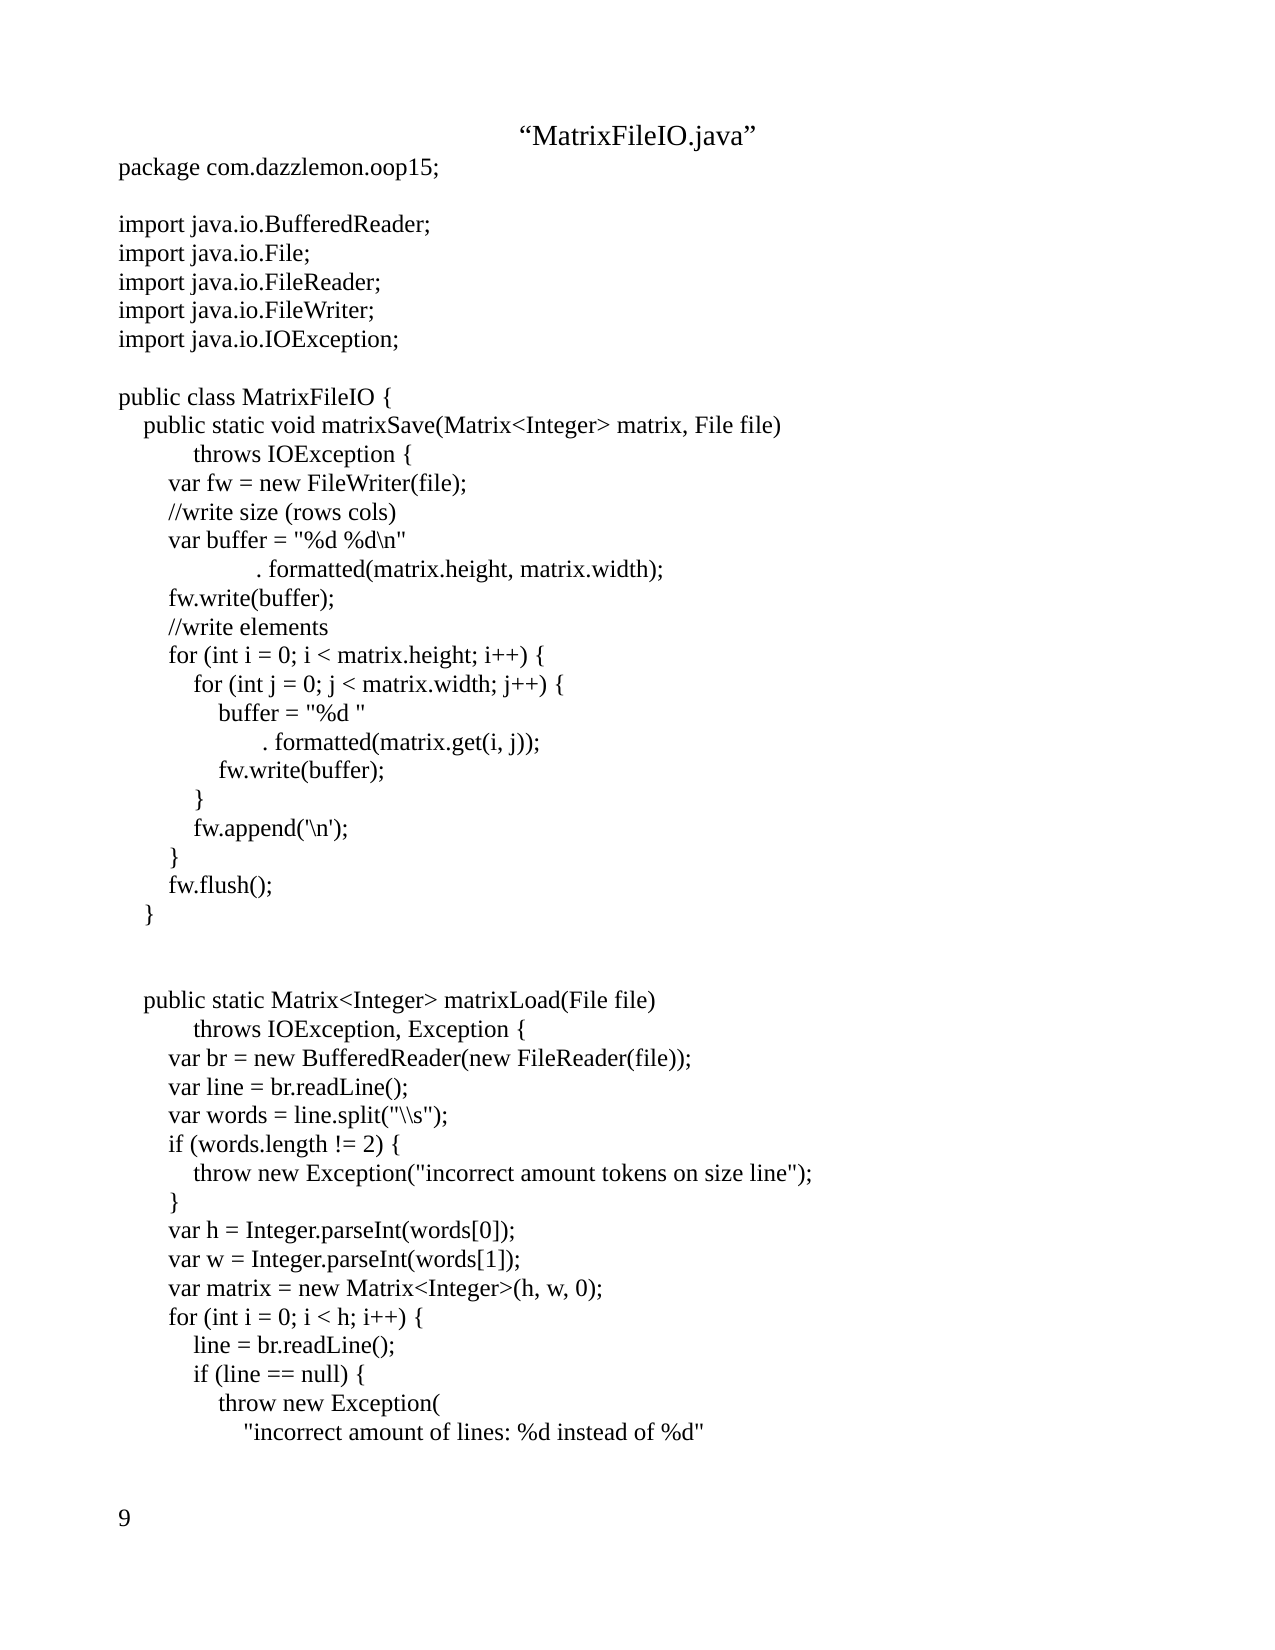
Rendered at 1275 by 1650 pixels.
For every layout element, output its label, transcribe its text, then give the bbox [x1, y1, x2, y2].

text import java.io.FileReader; [118, 267, 1157, 295]
text var buffer = "%d %d\n" [118, 525, 1157, 554]
text //write elements [118, 612, 1157, 640]
text public static Matrix<Integer> matrixLoad(File file) [118, 985, 1157, 1014]
text throws IOException { [118, 439, 1157, 468]
text } [118, 784, 1157, 813]
text } [118, 1187, 1157, 1215]
text import java.io.FileWriter; [118, 295, 1157, 324]
text throw new Exception("incorrect amount tokens on size line"); [118, 1158, 1157, 1187]
text . formatted(matrix.get(i, j)); [118, 727, 1157, 755]
text if (words.length != 2) { [118, 1129, 1157, 1158]
text var fw = new FileWriter(file); [118, 468, 1157, 497]
text var line = br.readLine(); [118, 1072, 1157, 1100]
text var h = Integer.parseInt(words[0]); [118, 1215, 1157, 1244]
text public static void matrixSave(Matrix<Integer> matrix, File file) [118, 410, 1157, 439]
text fw.flush(); [118, 870, 1157, 899]
text } [118, 899, 1157, 928]
text . formatted(matrix.height, matrix.width); [118, 554, 1157, 583]
text throws IOException, Exception { [118, 1014, 1157, 1043]
text fw.write(buffer); [118, 755, 1157, 784]
text "incorrect amount of lines: %d instead of %d" [118, 1417, 1157, 1445]
text public class MatrixFileIO { [118, 382, 1157, 410]
text fw.append('\n'); [118, 813, 1157, 842]
text var w = Integer.parseInt(words[1]); [118, 1244, 1157, 1273]
text for (int i = 0; i < matrix.height; i++) { [118, 640, 1157, 669]
text buffer = "%d " [118, 698, 1157, 727]
text throw new Exception( [118, 1388, 1157, 1417]
text import java.io.IOException; [118, 324, 1157, 353]
text package com.dazzlemon.oop15; [118, 152, 1157, 180]
text import java.io.BufferedReader; [118, 209, 1157, 238]
text var matrix = new Matrix<Integer>(h, w, 0); [118, 1273, 1157, 1302]
text var words = line.split("\\s"); [118, 1100, 1157, 1129]
text fw.write(buffer); [118, 583, 1157, 612]
text “MatrixFileIO.java” [118, 118, 1157, 152]
text for (int i = 0; i < h; i++) { [118, 1302, 1157, 1330]
text if (line == null) { [118, 1359, 1157, 1388]
text line = br.readLine(); [118, 1330, 1157, 1359]
text for (int j = 0; j < matrix.width; j++) { [118, 669, 1157, 698]
text import java.io.File; [118, 238, 1157, 267]
text } [118, 842, 1157, 870]
text var br = new BufferedReader(new FileReader(file)); [118, 1043, 1157, 1072]
text //write size (rows cols) [118, 497, 1157, 525]
